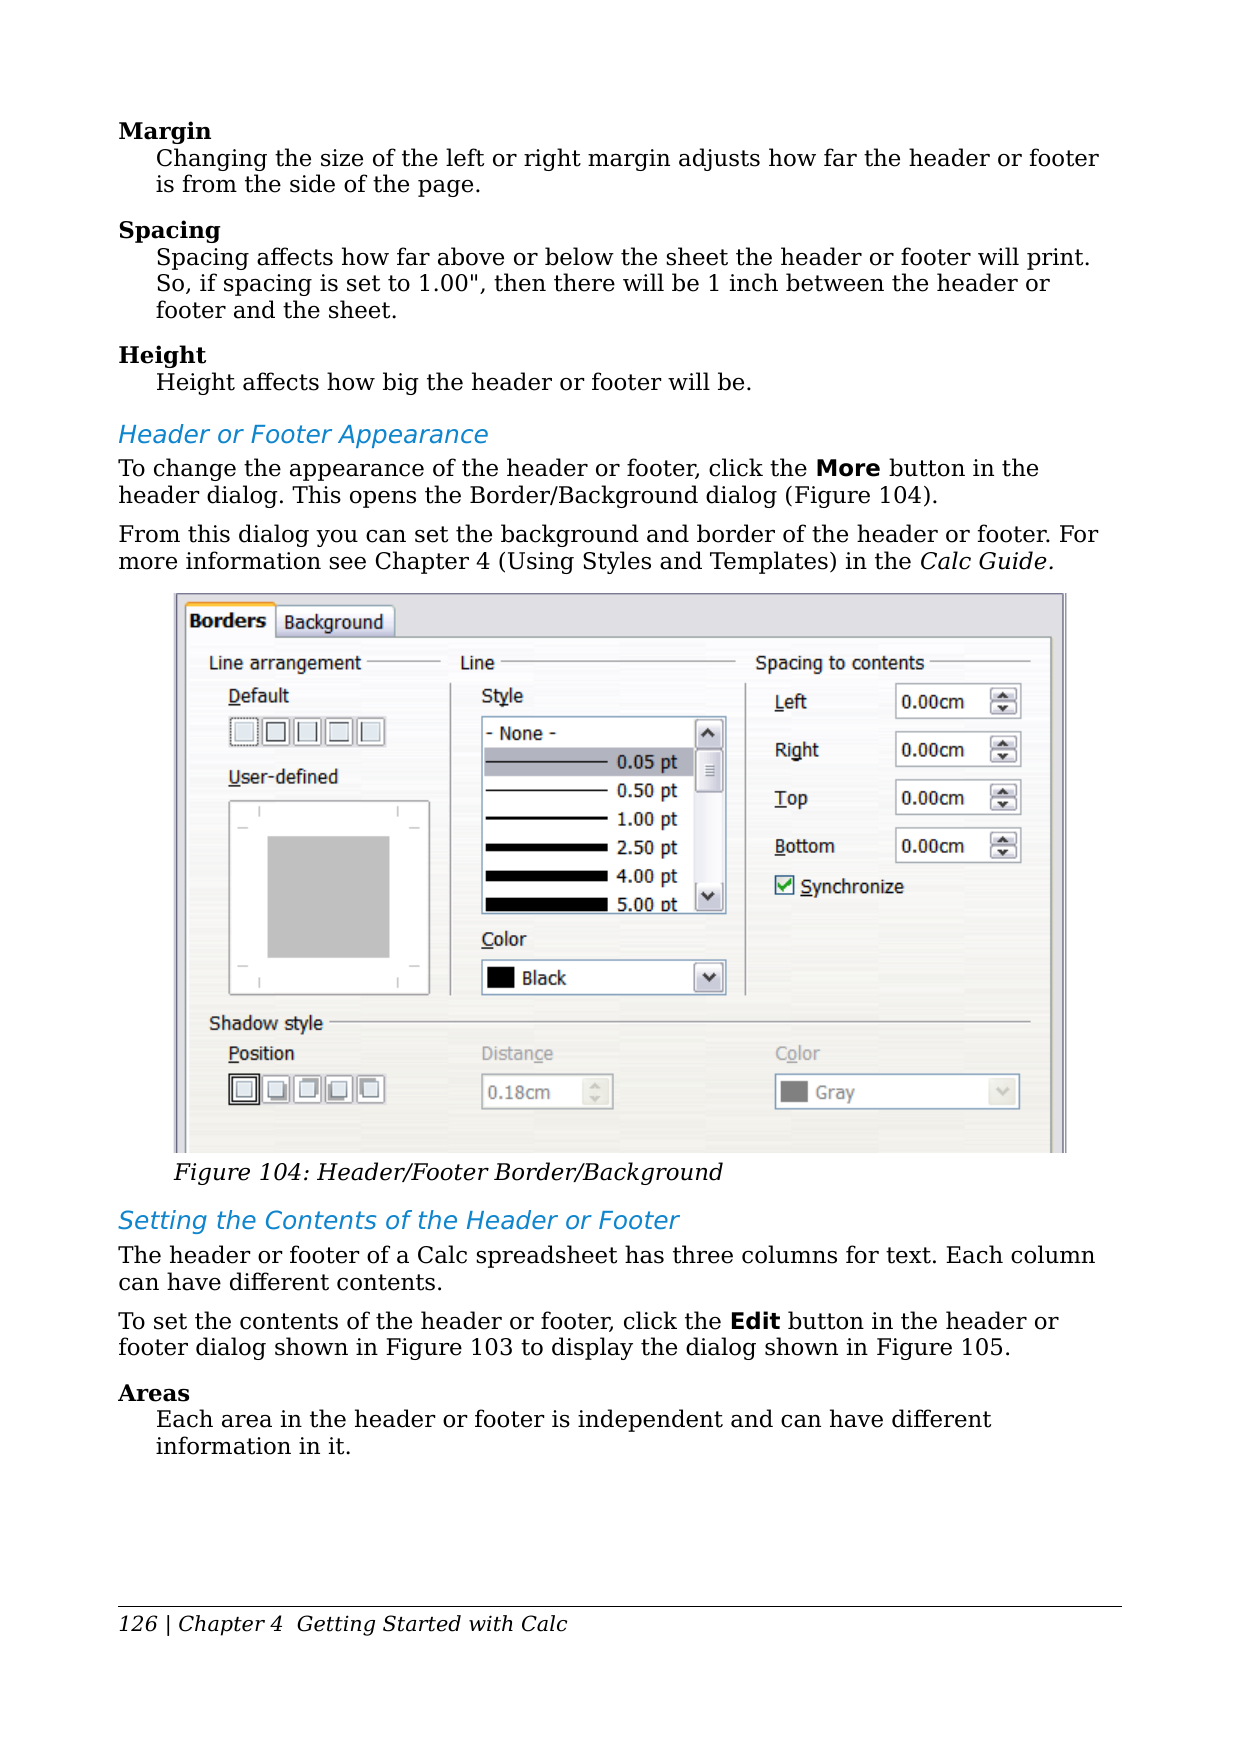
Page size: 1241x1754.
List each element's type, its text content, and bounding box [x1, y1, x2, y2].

text Height [118, 342, 1122, 369]
text To change the appearance of the header or footer, click the More button in the header dialog. This opens the Border/Background dialog (Figure 104). [118, 456, 1122, 509]
text Spacing affects how far above or below the sheet the header or footer will print. So, if spacing is set to 1.00", then there will be 1 inch between the header or footer and the sheet. [156, 244, 1122, 324]
text Figure 104: Header/Footer Border/Background [174, 1159, 1066, 1185]
text Spacing [118, 217, 1122, 244]
subtitle Setting the Contents of the Header or Footer [118, 1206, 1122, 1236]
text Margin [118, 118, 1122, 145]
text From this dialog you can set the background and border of the header or footer. For more information see Chapter 4 (Using Styles and Templates) in the Calc Guide. [118, 521, 1122, 575]
text Each area in the header or footer is independent and can have different information in it. [156, 1407, 1122, 1460]
text Changing the size of the left or right margin adjusts how far the header or footer is from the side of the page. [156, 145, 1122, 198]
text The header or footer of a Calc spreadsheet has three columns for text. Each column can have different contents. [118, 1242, 1122, 1295]
text Areas [118, 1380, 1122, 1407]
picture [173, 593, 1067, 1153]
text Height affects how big the header or footer will be. [156, 369, 1122, 396]
subtitle Header or Footer Appearance [118, 420, 1122, 449]
text To set the contents of the header or footer, click the Edit button in the header or footer dialog shown in Figure 103 to display the dialog shown in Figure 105. [118, 1308, 1122, 1361]
